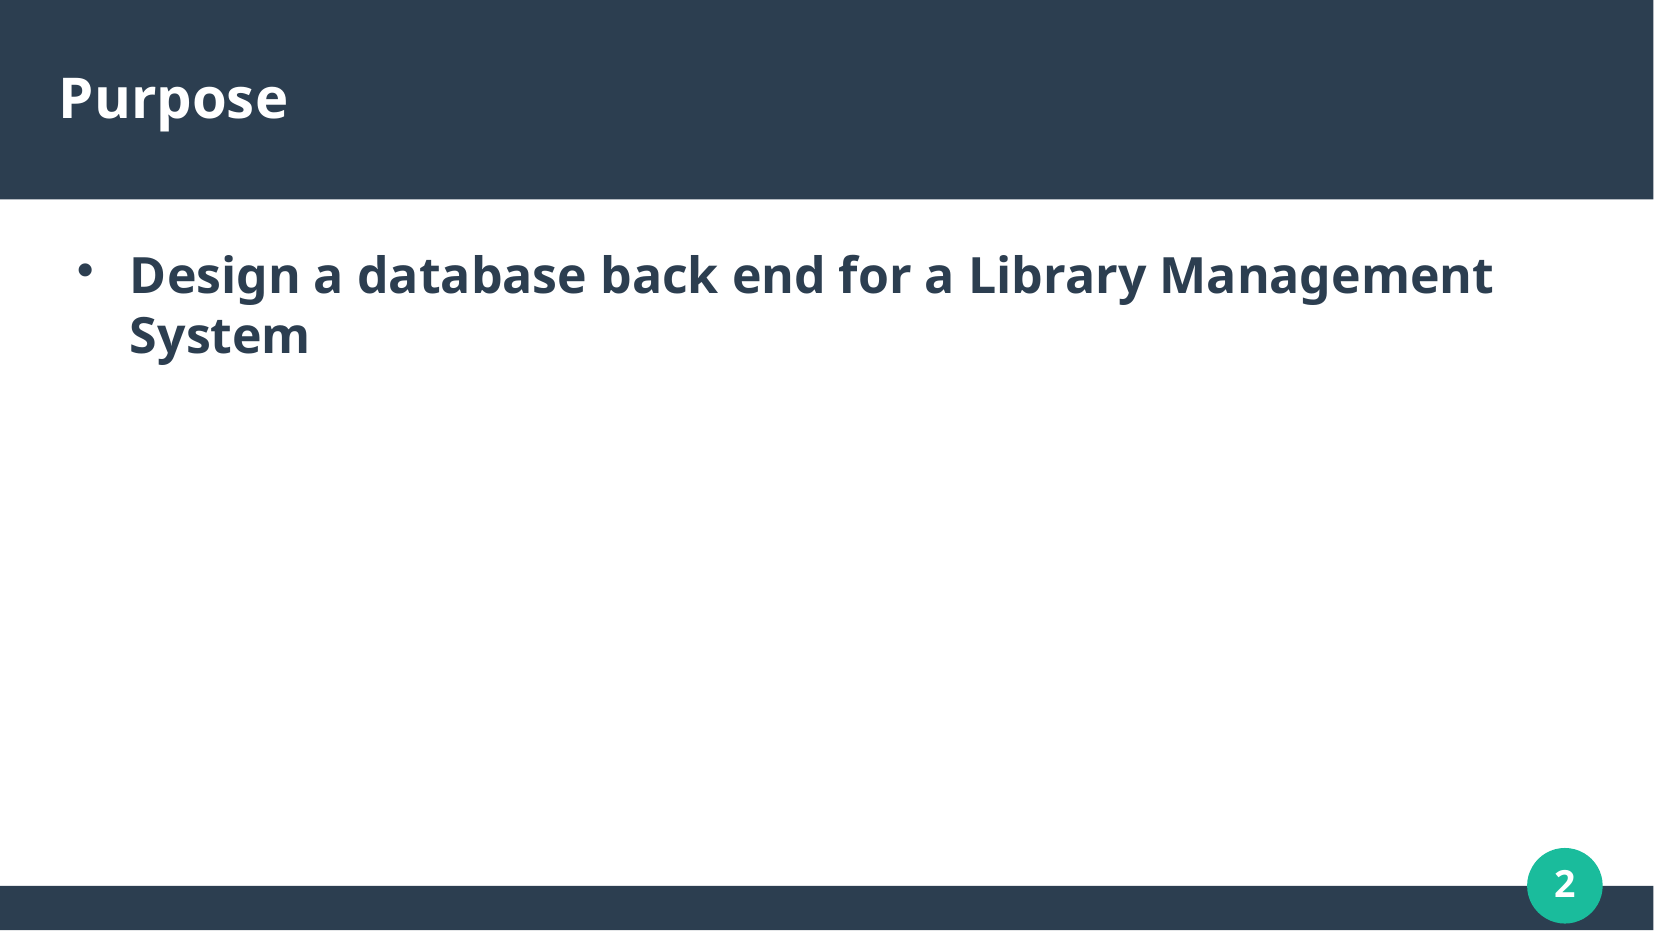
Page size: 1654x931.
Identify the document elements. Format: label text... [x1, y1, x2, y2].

list Design a database back end for a Library Management System [59, 243, 1595, 864]
title Purpose [59, 37, 1595, 156]
